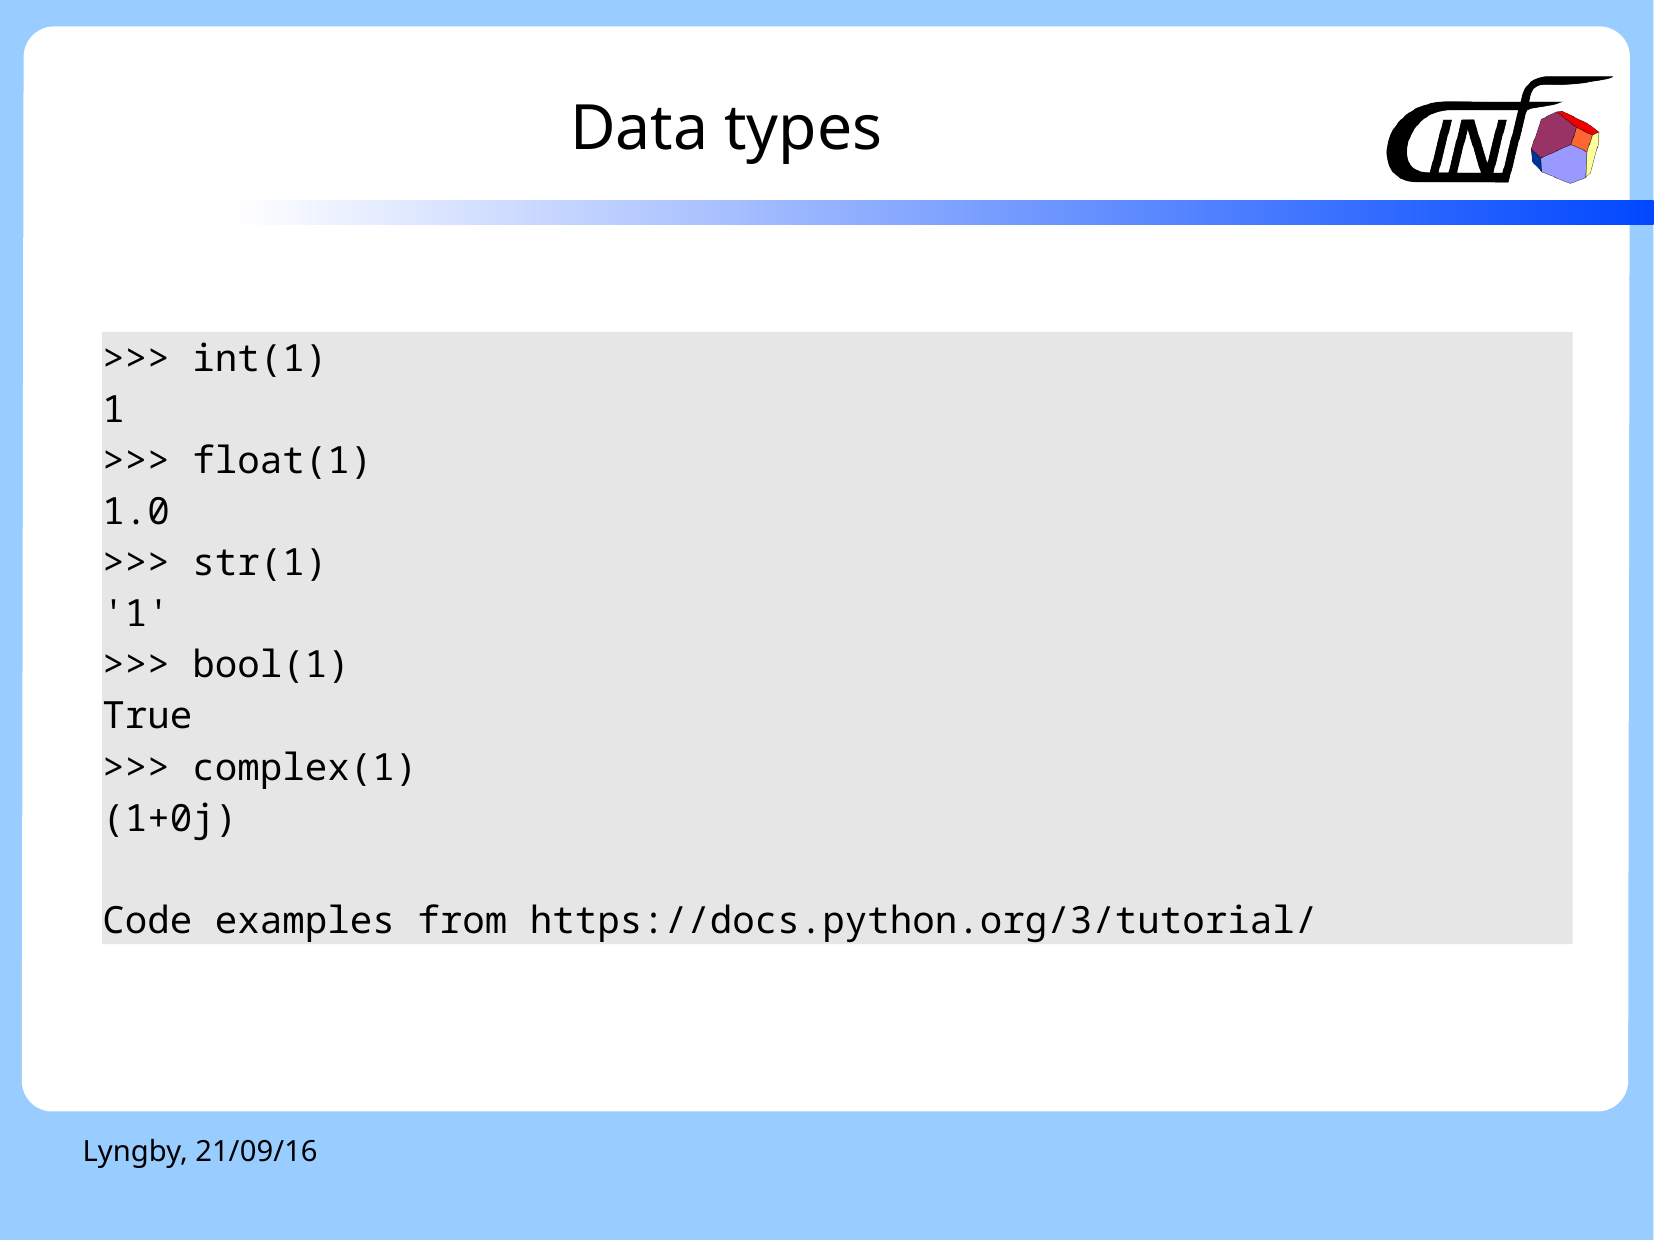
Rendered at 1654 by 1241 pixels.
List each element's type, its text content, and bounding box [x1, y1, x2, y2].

picture [1386, 76, 1613, 184]
title Data types [82, 49, 1371, 201]
text_box >>> int(1) 1 >>> float(1) 1.0 >>> str(1) '1' >>> bool(1) True >>> complex(1) (1+0j) Code examples from https://docs.python.org/3/tutorial/ [102, 411, 1573, 865]
